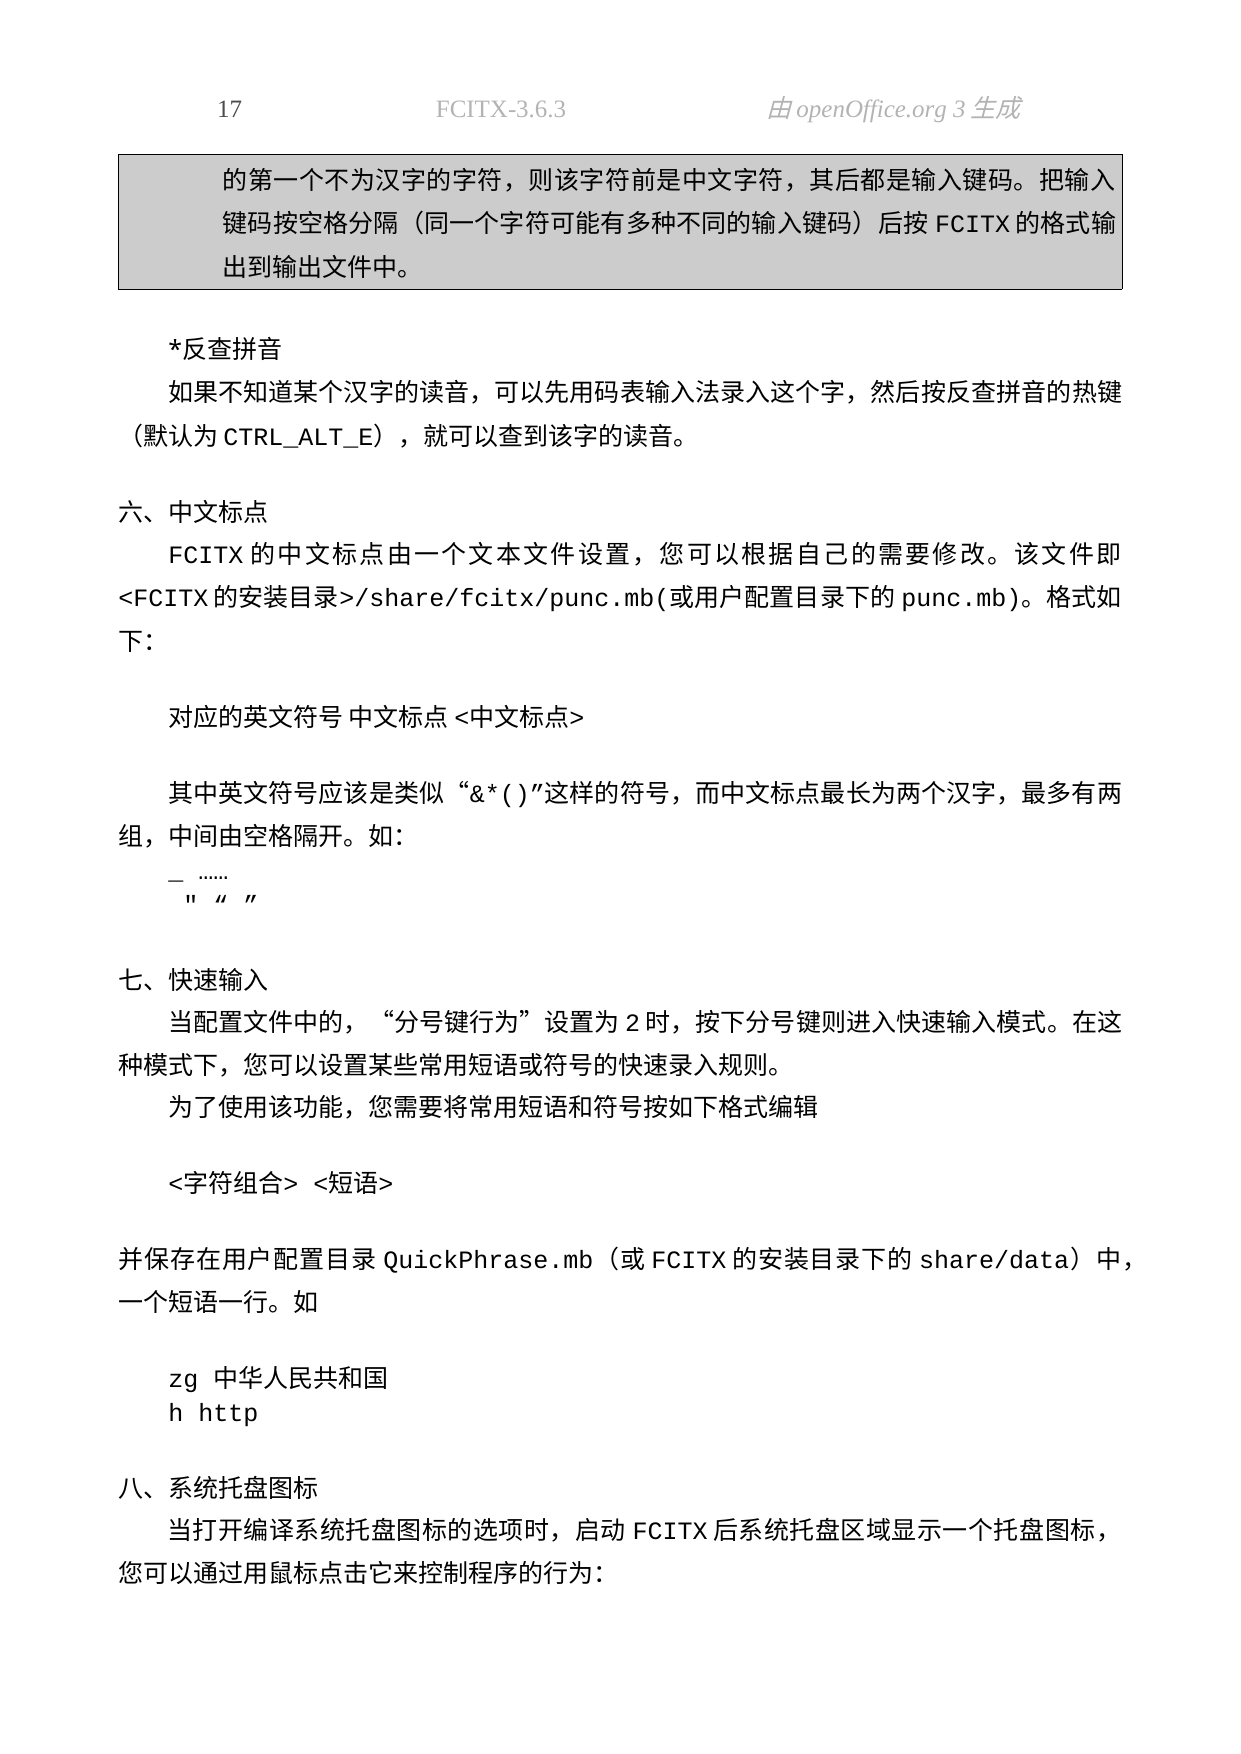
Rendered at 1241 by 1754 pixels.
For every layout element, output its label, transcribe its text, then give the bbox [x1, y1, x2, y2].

text 六、中文标点 [118, 492, 1122, 528]
table_header 的第一个不为汉字的字符，则该字符前是中文字符，其后都是输入键码。把输入键码按空格分隔（同一个字符可能有多种不同的输入键码）后按FCITX的格式输出到输出文件中。 [119, 155, 1122, 289]
text h http [118, 1401, 1122, 1429]
text FCITX的中文标点由一个文本文件设置，您可以根据自己的需要修改。该文件即<FCITX的安装目录>/share/fcitx/punc.mb(或用户配置目录下的punc.mb)。格式如下： [118, 534, 1122, 658]
text " “ ” [118, 892, 1122, 921]
text *反查拼音 [118, 330, 1122, 366]
text 当打开编译系统托盘图标的选项时，启动FCITX后系统托盘区域显示一个托盘图标，您可以通过用鼠标点击它来控制程序的行为： [118, 1510, 1122, 1590]
text 对应的英文符号 中文标点 <中文标点> [118, 697, 1122, 734]
text 当配置文件中的，“分号键行为”设置为2时，按下分号键则进入快速输入模式。在这种模式下，您可以设置某些常用短语或符号的快速录入规则。 [118, 1002, 1122, 1082]
text <字符组合> <短语> [118, 1163, 1122, 1200]
text 为了使用该功能，您需要将常用短语和符号按如下格式编辑 [118, 1088, 1122, 1124]
text _ …… [118, 859, 1122, 887]
text 并保存在用户配置目录QuickPhrase.mb（或FCITX的安装目录下的share/data）中，一个短语一行。如 [118, 1239, 1122, 1319]
text 七、快速输入 [118, 960, 1122, 996]
text 其中英文符号应该是类似“&*()”这样的符号，而中文标点最长为两个汉字，最多有两组，中间由空格隔开。如： [118, 773, 1122, 853]
text zg 中华人民共和国 [118, 1359, 1122, 1395]
text 如果不知道某个汉字的读音，可以先用码表输入法录入这个字，然后按反查拼音的热键（默认为CTRL_ALT_E），就可以查到该字的读音。 [118, 373, 1122, 453]
text 八、系统托盘图标 [118, 1468, 1122, 1505]
